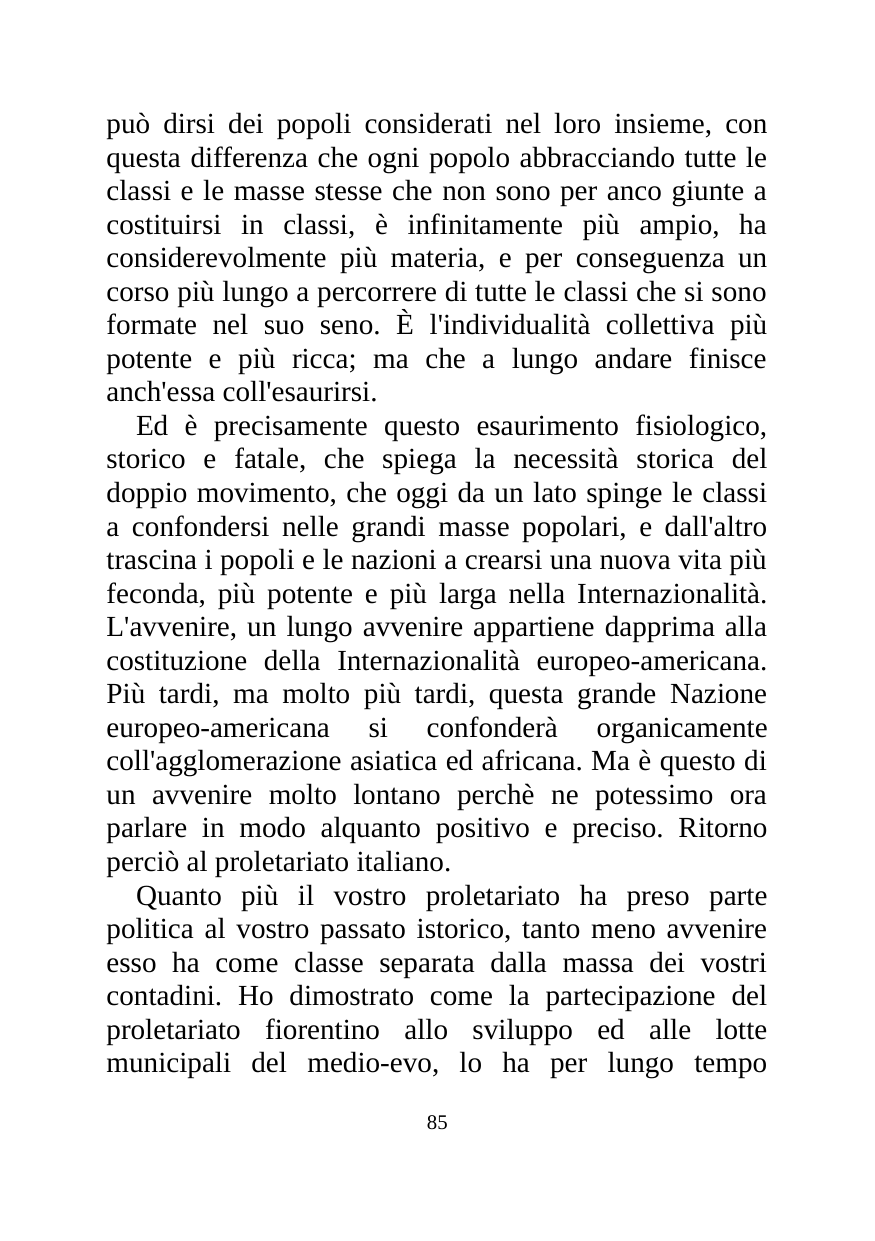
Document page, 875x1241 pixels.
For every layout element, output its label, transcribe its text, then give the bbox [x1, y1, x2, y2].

text può dirsi dei popoli considerati nel loro insieme, con questa differenza che ogni popolo abbracciando tutte le classi e le masse stesse che non sono per anco giunte a costituirsi in classi, è infinitamente più ampio, ha considerevolmente più materia, e per conseguenza un corso più lungo a percorrere di tutte le classi che si sono formate nel suo seno. È l'individualità collettiva più potente e più ricca; ma che a lungo andare finisce anch'essa coll'esaurirsi. [106, 106, 768, 408]
text Quanto più il vostro proletariato ha preso parte politica al vostro passato istorico, tanto meno avvenire esso ha come classe separata dalla massa dei vostri contadini. Ho dimostrato come la partecipazione del proletariato fiorentino allo sviluppo ed alle lotte municipali del medio-evo, lo ha per lungo tempo [106, 878, 768, 1079]
text Ed è precisamente questo esaurimento fisiologico, storico e fatale, che spiega la necessità storica del doppio movimento, che oggi da un lato spinge le classi a confondersi nelle grandi masse popolari, e dall'altro trascina i popoli e le nazioni a crearsi una nuova vita più feconda, più potente e più larga nella Internazionalità. L'avvenire, un lungo avvenire appartiene dapprima alla costituzione della Internazionalità europeo-americana. Più tardi, ma molto più tardi, questa grande Nazione europeo-americana si confonderà organicamente coll'agglomerazione asiatica ed africana. Ma è questo di un avvenire molto lontano perchè ne potessimo ora parlare in modo alquanto positivo e preciso. Ritorno perciò al proletariato italiano. [106, 408, 768, 878]
